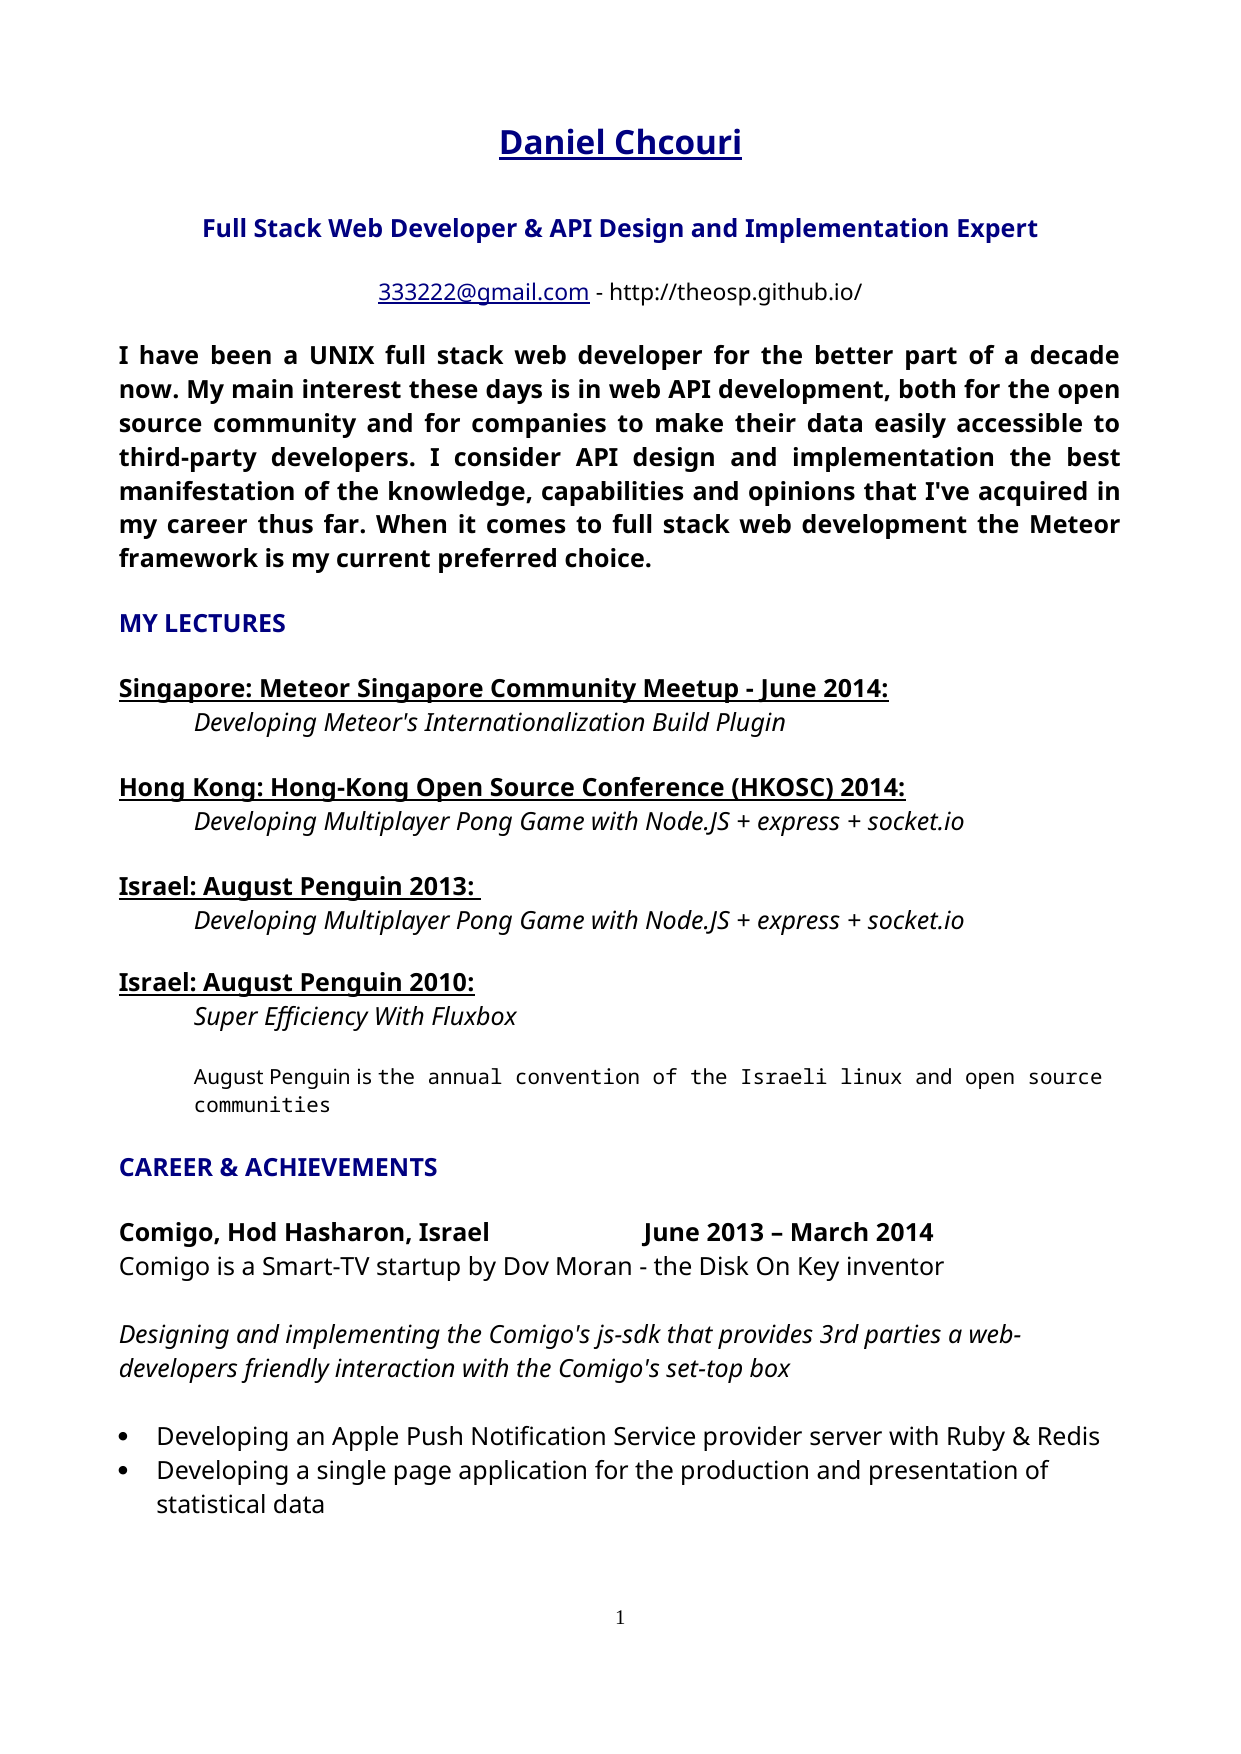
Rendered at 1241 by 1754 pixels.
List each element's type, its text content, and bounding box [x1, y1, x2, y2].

title 333222@gmail.com - http://theosp.github.io/ [118, 276, 1122, 307]
subtitle MY LECTURES [118, 606, 1122, 640]
subtitle Developing Meteor's Internationalization Build Plugin [193, 705, 1122, 739]
subtitle CAREER & ACHIEVEMENTS [118, 1150, 1122, 1184]
text Israel: August Penguin 2013: [118, 869, 1122, 903]
text Comigo is a Smart-TV startup by Dov Moran - the Disk On Key inventor [118, 1249, 1122, 1283]
text Designing and implementing the Comigo's js-sdk that provides 3rd parties a web-developers friendly interaction with the Comigo's set-top box [118, 1317, 1122, 1385]
text Full Stack Web Developer & API Design and Implementation Expert [118, 211, 1122, 244]
subtitle Super Efficiency With Fluxbox [193, 999, 1122, 1033]
list Developing a single page application for the production and presentation of statistical data [118, 1453, 1122, 1521]
text August Penguin is the annual convention of the Israeli linux and open source communities [193, 1062, 1122, 1119]
subtitle I have been a UNIX full stack web developer for the better part of a decade now. My main interest these days is in web API development, both for the open source community and for companies to make their data easily accessible to third-party developers. I consider API design and implementation the best manifestation of the knowledge, capabilities and opinions that I've acquired in my career thus far. When it comes to full stack web development the Meteor framework is my current preferred choice. [118, 338, 1122, 575]
list Developing an Apple Push Notification Service provider server with Ruby & Redis [118, 1419, 1122, 1453]
text Comigo, Hod Hasharon, Israel June 2013 – March 2014 [118, 1215, 1122, 1249]
subtitle Developing Multiplayer Pong Game with Node.JS + express + socket.io [193, 903, 1122, 937]
subtitle Developing Multiplayer Pong Game with Node.JS + express + socket.io [193, 804, 1122, 838]
title Daniel Chcouri [118, 118, 1122, 164]
text Israel: August Penguin 2010: [118, 965, 1122, 999]
text Singapore: Meteor Singapore Community Meetup - June 2014: [118, 671, 1122, 705]
text Hong Kong: Hong-Kong Open Source Conference (HKOSC) 2014: [118, 770, 1122, 804]
